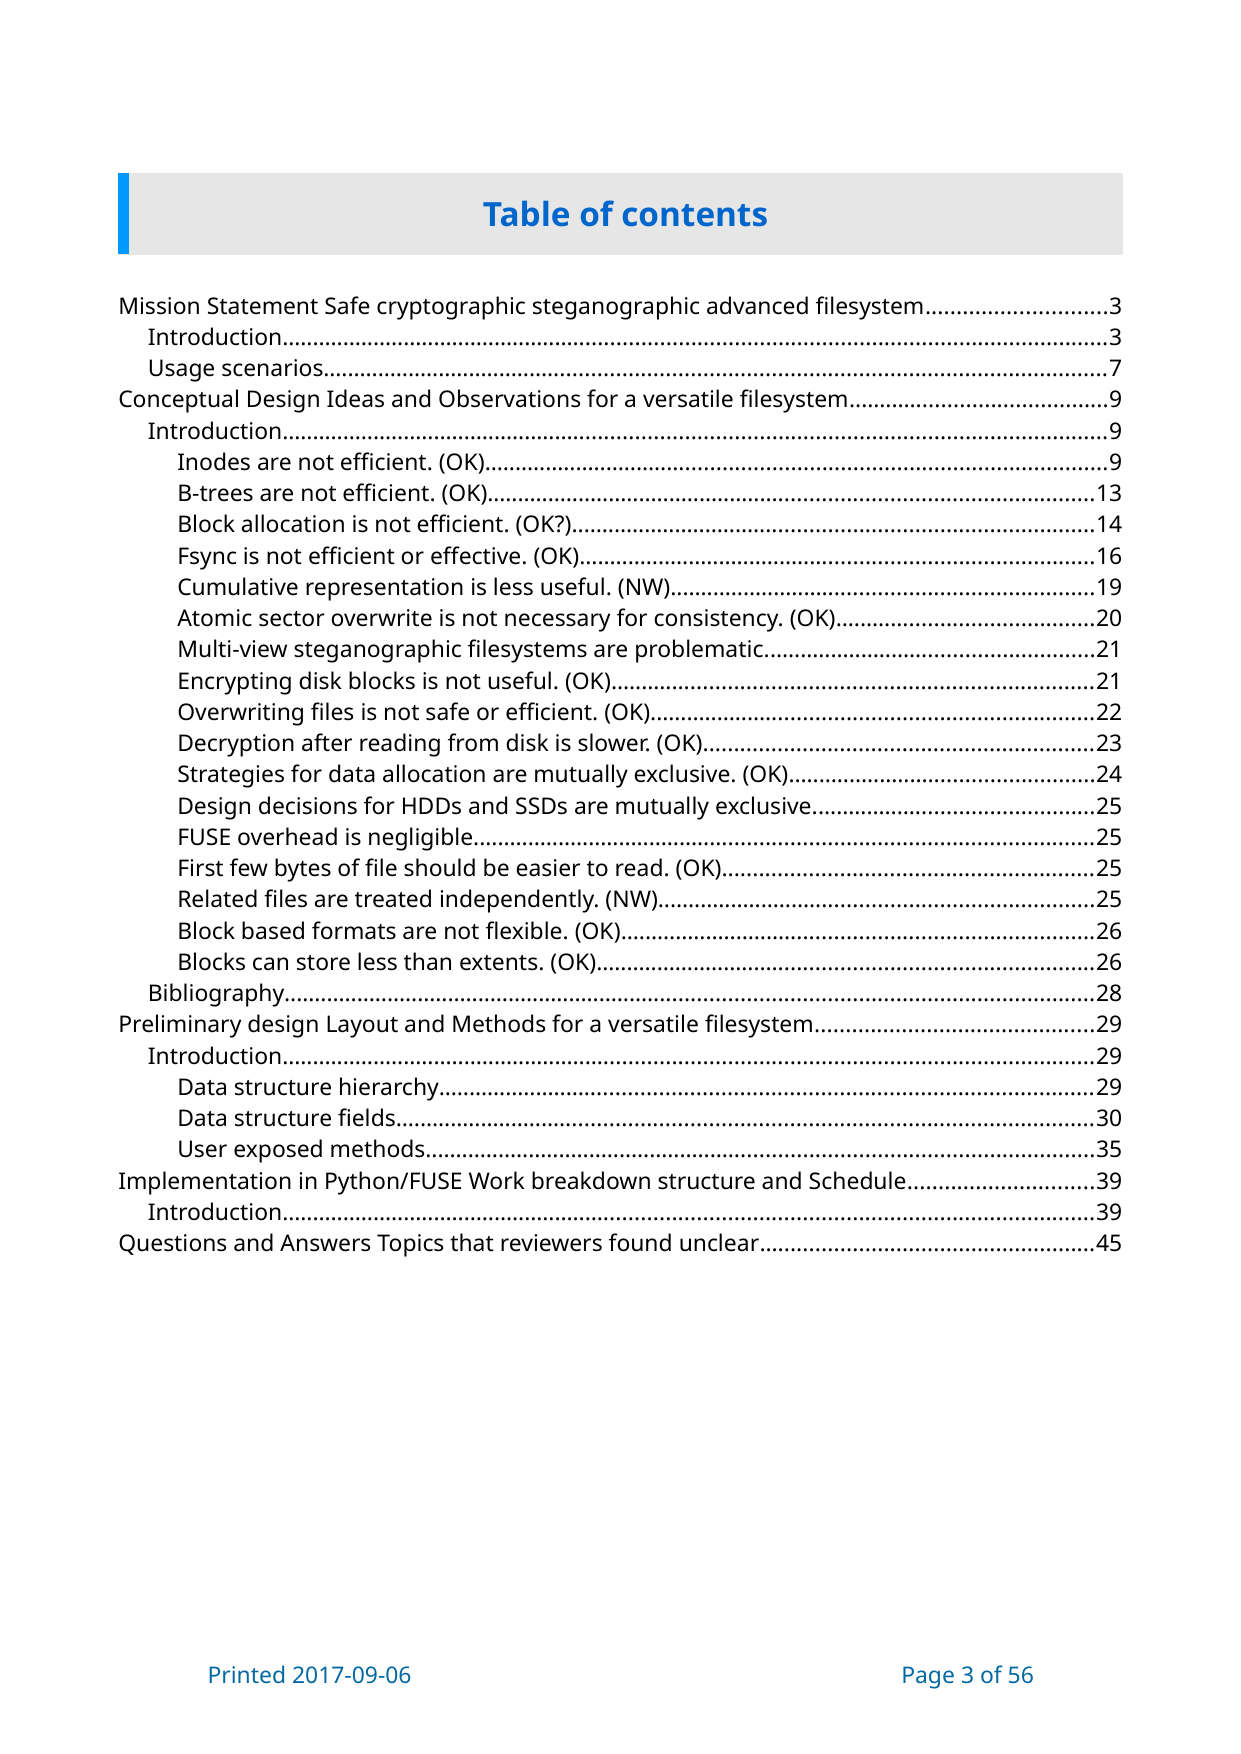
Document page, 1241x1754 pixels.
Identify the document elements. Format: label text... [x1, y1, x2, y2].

text Bibliography 28 [148, 977, 1122, 1008]
text Fsync is not efficient or effective. (OK) 16 [177, 539, 1122, 571]
text Overwriting files is not safe or efficient. (OK) 22 [177, 696, 1122, 727]
text Atomic sector overwrite is not necessary for consistency. (OK) 20 [177, 602, 1122, 633]
text Questions and Answers Topics that reviewers found unclear 45 [118, 1227, 1122, 1258]
text User exposed methods 35 [177, 1133, 1122, 1164]
text Block based formats are not flexible. (OK) 26 [177, 914, 1122, 946]
text FUSE overhead is negligible. 25 [177, 821, 1122, 852]
text First few bytes of file should be easier to read. (OK) 25 [177, 852, 1122, 883]
text Strategies for data allocation are mutually exclusive. (OK) 24 [177, 758, 1122, 789]
text Block allocation is not efficient. (OK?) 14 [177, 508, 1122, 539]
text Inodes are not efficient. (OK) 9 [177, 446, 1122, 477]
text Introduction 39 [148, 1196, 1122, 1227]
subtitle Table of contents [129, 174, 1122, 254]
text Introduction 9 [148, 414, 1122, 446]
text Design decisions for HDDs and SSDs are mutually exclusive. 25 [177, 789, 1122, 821]
text Data structure hierarchy 29 [177, 1071, 1122, 1102]
text Cumulative representation is less useful. (NW) 19 [177, 571, 1122, 602]
text Mission Statement Safe cryptographic steganographic advanced filesystem 3 [118, 289, 1122, 321]
text Multi-view steganographic filesystems are problematic. 21 [177, 633, 1122, 664]
text Usage scenarios 7 [148, 352, 1122, 383]
text Implementation in Python/FUSE Work breakdown structure and Schedule 39 [118, 1164, 1122, 1196]
text Data structure fields 30 [177, 1102, 1122, 1133]
text Conceptual Design Ideas and Observations for a versatile filesystem 9 [118, 383, 1122, 414]
text B-trees are not efficient. (OK) 13 [177, 477, 1122, 508]
text Decryption after reading from disk is slower. (OK) 23 [177, 727, 1122, 758]
text Blocks can store less than extents. (OK) 26 [177, 946, 1122, 977]
text Preliminary design Layout and Methods for a versatile filesystem 29 [118, 1008, 1122, 1039]
text Introduction 29 [148, 1039, 1122, 1071]
text Related files are treated independently. (NW) 25 [177, 883, 1122, 914]
text Encrypting disk blocks is not useful. (OK) 21 [177, 664, 1122, 696]
text Introduction 3 [148, 321, 1122, 352]
